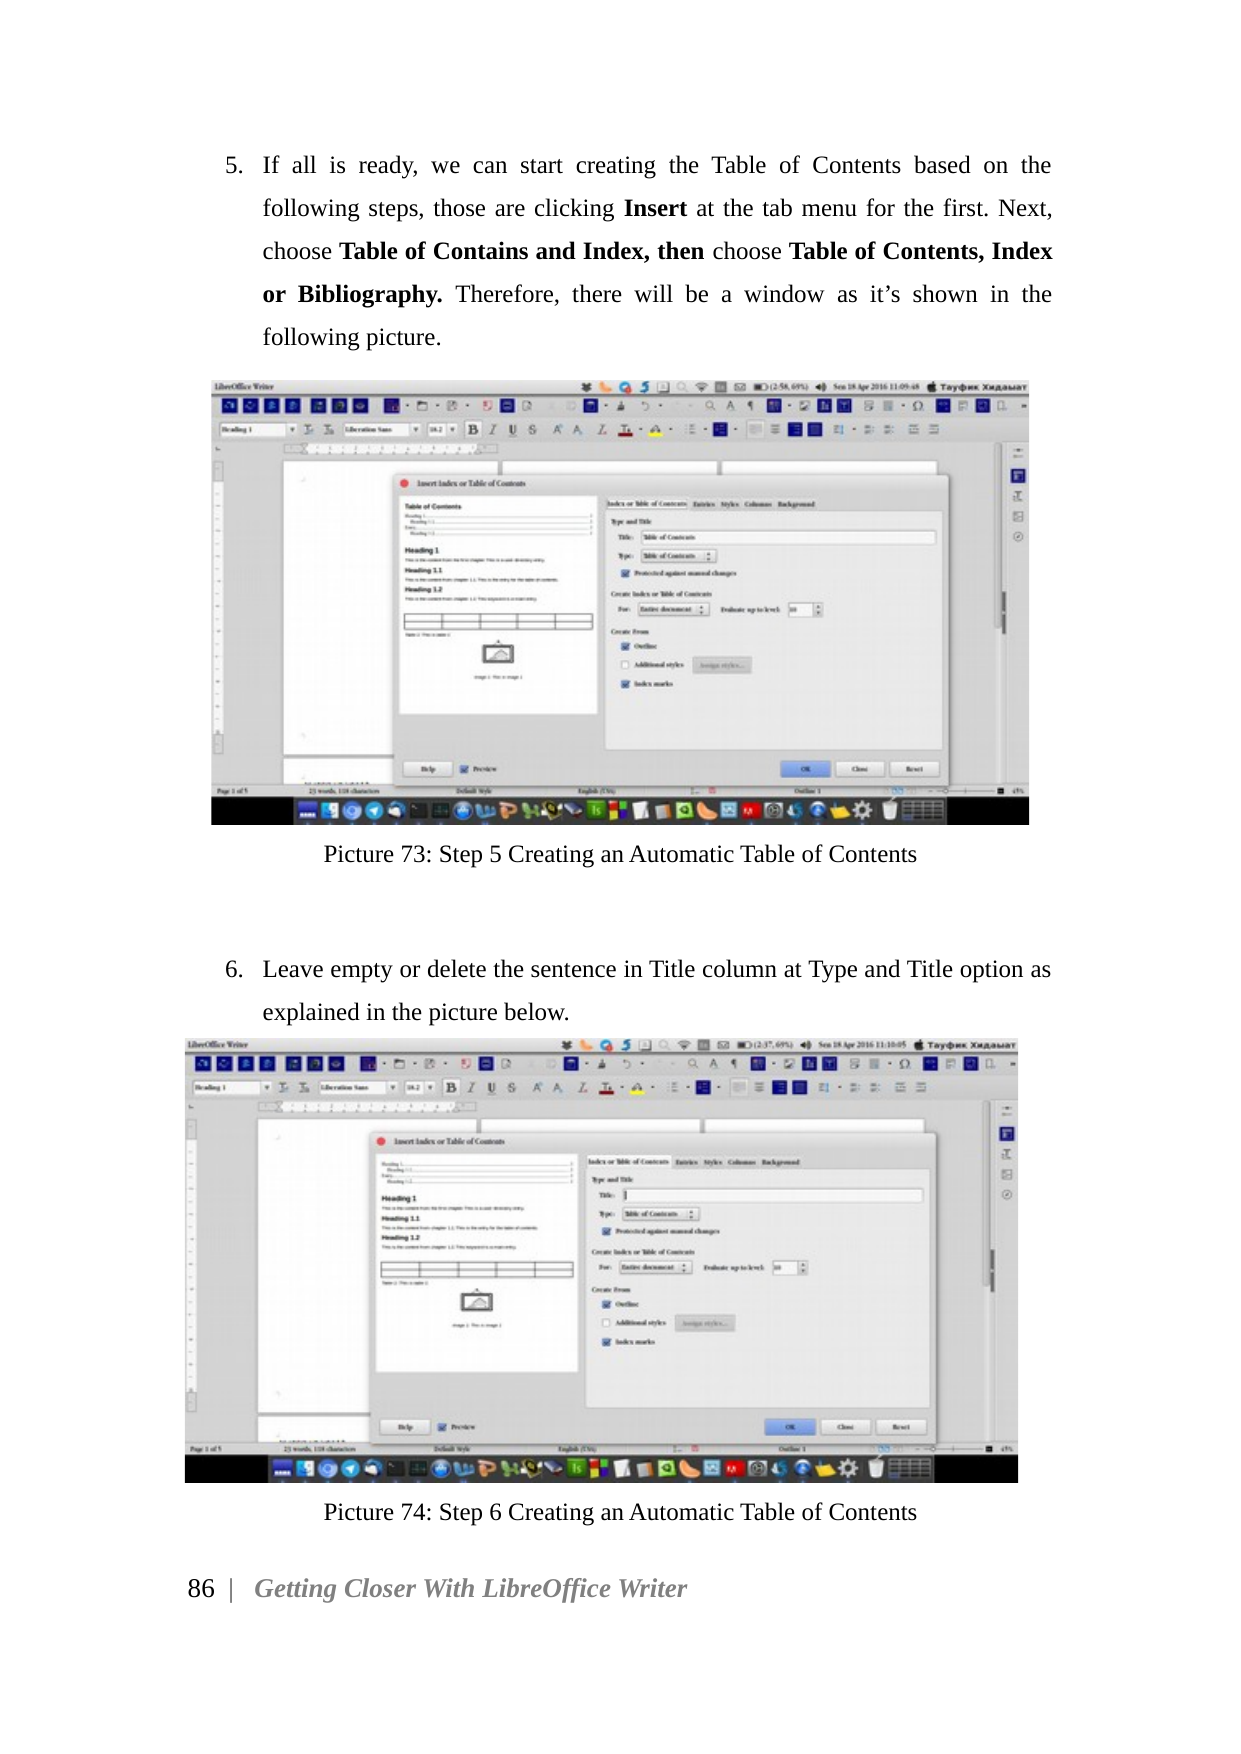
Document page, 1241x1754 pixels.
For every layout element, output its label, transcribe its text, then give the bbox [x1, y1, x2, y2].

list Leave empty or delete the sentence in Title column at Type and Title option as explained in the picture below. [225, 954, 1053, 1026]
picture [184, 1038, 1019, 1483]
picture [211, 380, 1030, 825]
text Picture 74: Step 6 Creating an Automatic Table of Contents [187, 1483, 1053, 1526]
list If all is ready, we can start creating the Table of Contents based on the following steps, those are clicking Insert at the tab menu for the first. Next, choose Table of Contains and Index, then choose Table of Contents, Index or Bibliography. Therefore, there will be a window as it’s shown in the following picture. [225, 150, 1053, 351]
text Picture 73: Step 5 Creating an Automatic Table of Contents [187, 825, 1053, 868]
